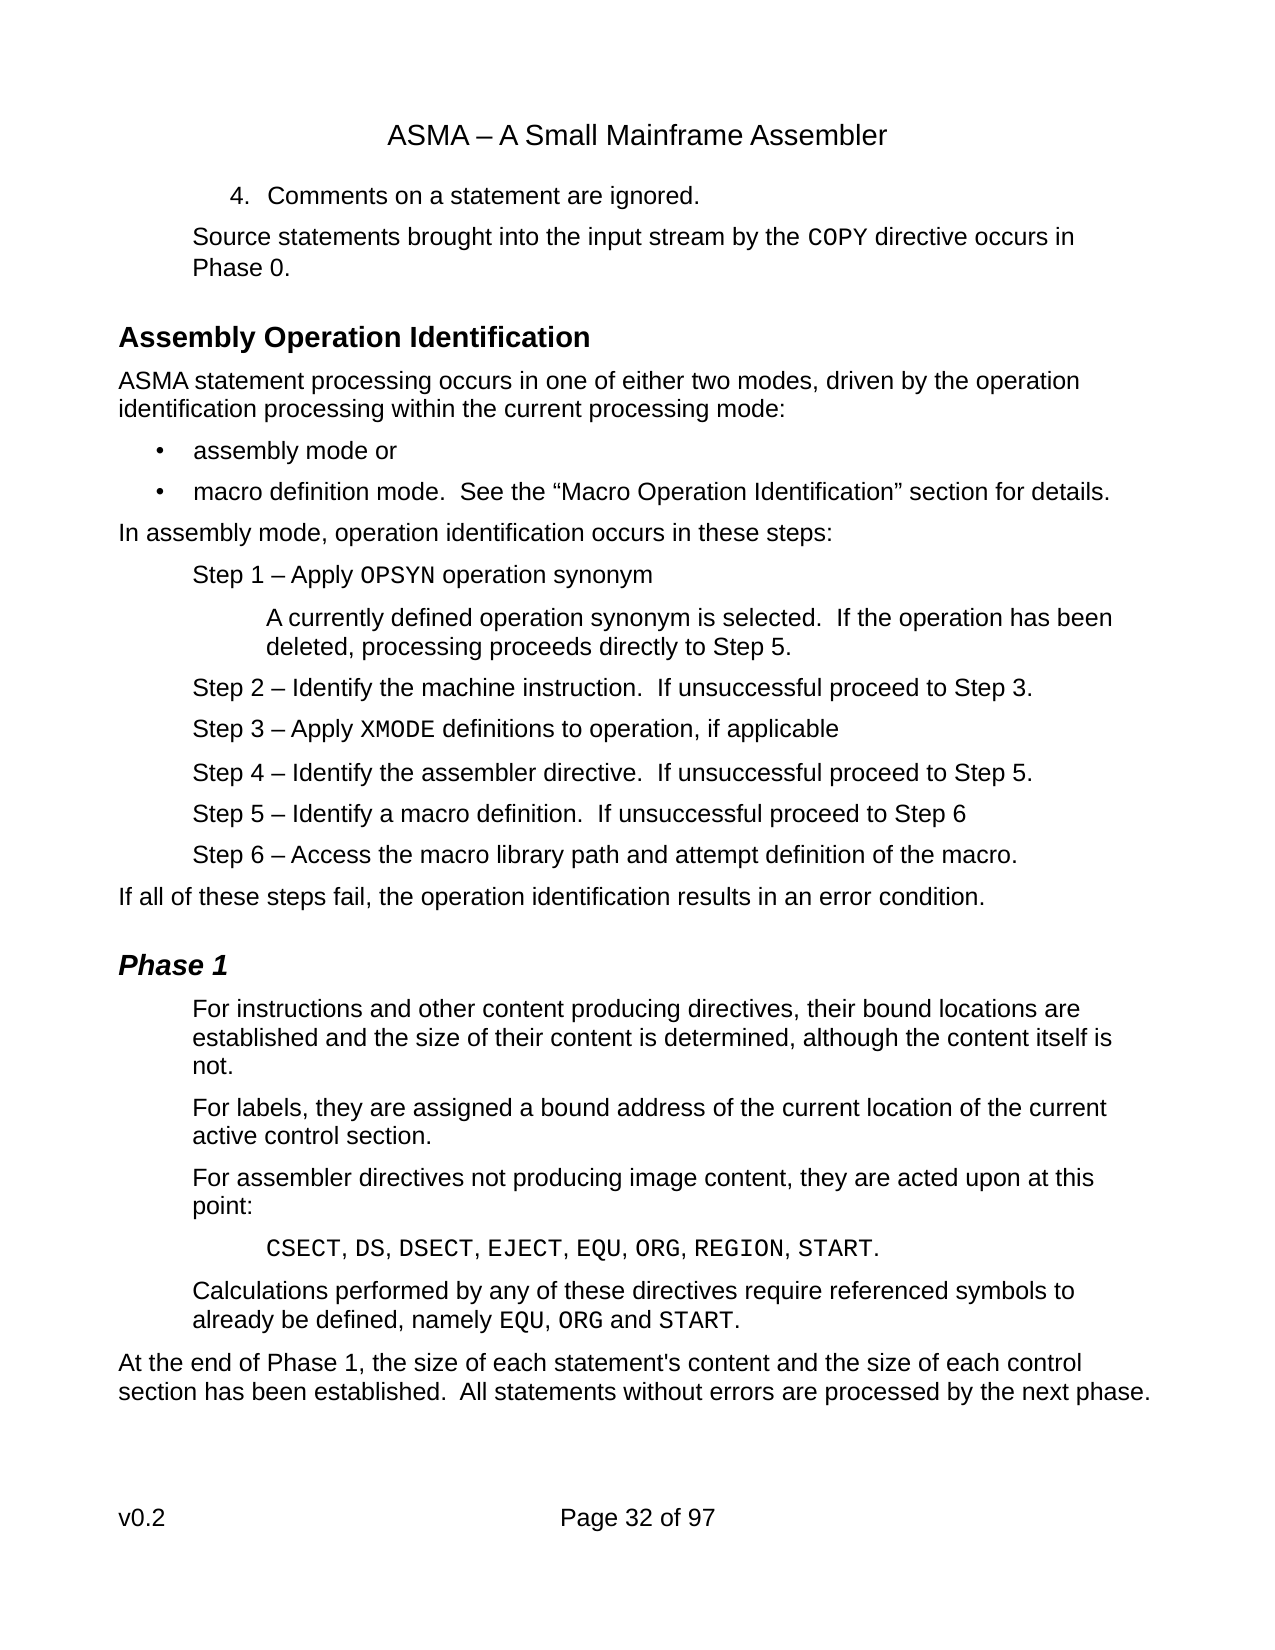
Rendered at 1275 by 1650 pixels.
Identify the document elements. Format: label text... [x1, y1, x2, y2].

text ASMA statement processing occurs in one of either two modes, driven by the operation identification processing within the current processing mode: [118, 366, 1157, 423]
text Step 6 – Access the macro library path and attempt definition of the macro. [192, 840, 1157, 869]
list assembly mode or [156, 436, 1157, 464]
text For instructions and other content producing directives, their bound locations are established and the size of their content is determined, although the content itself is not. [192, 994, 1157, 1080]
text At the end of Phase 1, the size of each statement's content and the size of each control section has been established. All statements without errors are processed by the next phase. [118, 1348, 1157, 1406]
subtitle Assembly Operation Identification [118, 319, 1157, 353]
text Step 3 – Apply XMODE definitions to operation, if applicable [192, 714, 1157, 745]
text For assembler directives not producing image content, they are acted upon at this point: [192, 1162, 1157, 1220]
text Step 1 – Apply OPSYN operation synonym [192, 559, 1157, 591]
text Calculations performed by any of these directives require referenced symbols to already be defined, namely EQU, ORG and START. [192, 1276, 1157, 1336]
text Step 4 – Identify the assembler directive. If unsuccessful proceed to Step 5. [192, 758, 1157, 786]
list Comments on a statement are ignored. [229, 181, 1157, 210]
text Step 5 – Identify a macro definition. If unsuccessful proceed to Step 6 [192, 799, 1157, 828]
text For labels, they are assigned a bound address of the current location of the current active control section. [192, 1092, 1157, 1150]
text Step 2 – Identify the machine instruction. If unsuccessful proceed to Step 3. [192, 673, 1157, 702]
text Source statements brought into the input stream by the COPY directive occurs in Phase 0. [192, 222, 1157, 282]
list macro definition mode. See the “Macro Operation Identification” section for details. [156, 477, 1157, 506]
text If all of these steps fail, the operation identification results in an error condition. [118, 881, 1157, 910]
text In assembly mode, operation identification occurs in these steps: [118, 518, 1157, 547]
text CSECT, DS, DSECT, EJECT, EQU, ORG, REGION, START. [266, 1232, 1157, 1263]
text A currently defined operation synonym is selected. If the operation has been deleted, processing proceeds directly to Step 5. [266, 603, 1157, 661]
subtitle Phase 1 [118, 948, 1157, 981]
